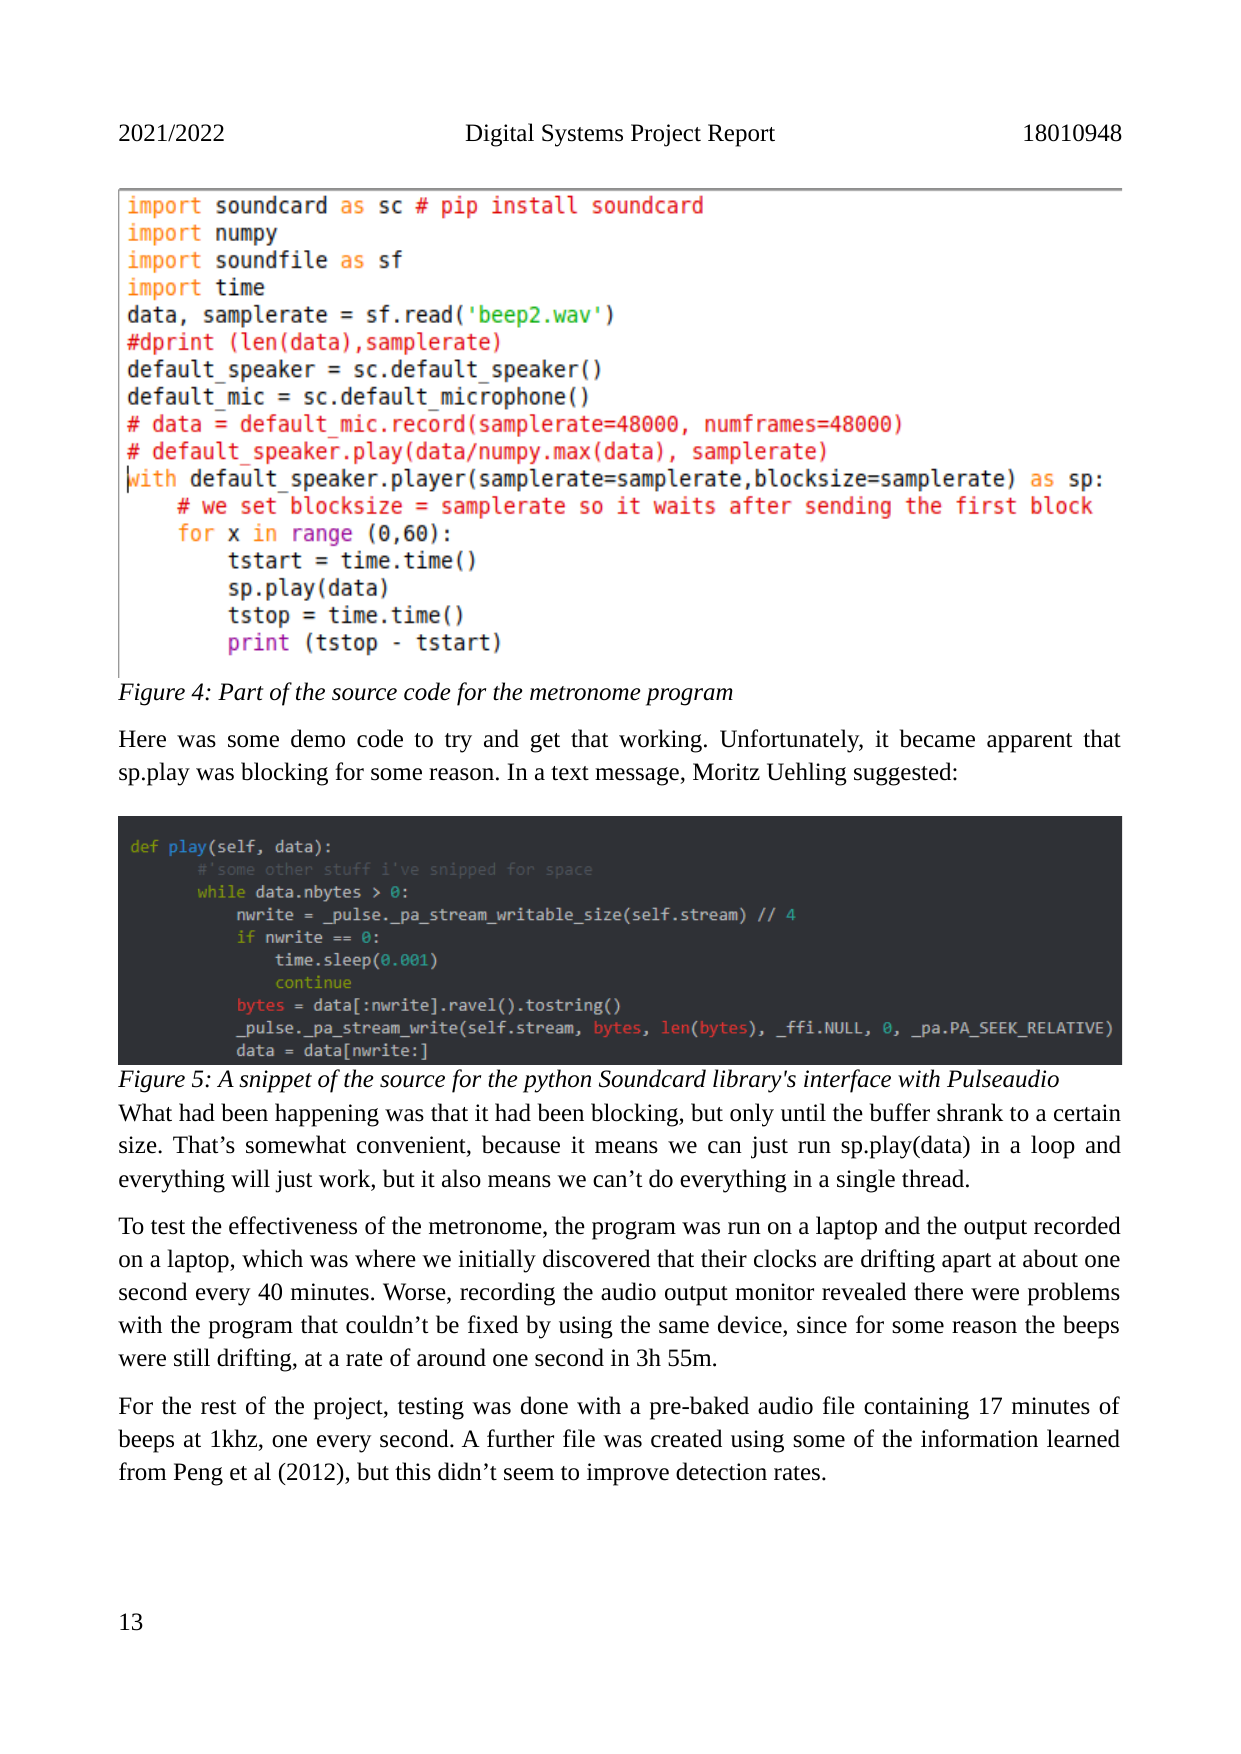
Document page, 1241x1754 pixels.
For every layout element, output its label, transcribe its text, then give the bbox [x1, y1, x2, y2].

picture [118, 816, 1123, 1065]
picture [118, 188, 1123, 678]
text [118, 176, 1122, 188]
text What had been happening was that it had been blocking, but only until the buffer shrank to a certain size. That’s somewhat convenient, because it means we can just run sp.play(data) in a loop and everything will just work, but it also means we can’t do everything in a single thread. [118, 1093, 1122, 1192]
text Here was some demo code to try and get that working. Unfortunately, it became apparent that sp.play was blocking for some reason. In a text message, Moritz Uehling suggested: [118, 706, 1122, 785]
text Figure 4: Part of the source code for the metronome program [118, 678, 1122, 706]
text [118, 804, 1122, 816]
text To test the effectiveness of the metronome, the program was run on a laptop and the output recorded on a laptop, which was where we initially discovered that their clocks are drifting apart at about one second every 40 minutes. Worse, recording the audio output monitor revealed there were problems with the program that couldn’t be fixed by using the same device, since for some reason the beeps were still drifting, at a rate of around one second in 3h 55m. [118, 1211, 1122, 1372]
text For the rest of the project, testing was done with a pre-baked audio file containing 17 minutes of beeps at 1khz, one every second. A further file was created using some of the information learned from Peng et al (2012), but this didn’t seem to improve detection rates. [118, 1391, 1122, 1486]
text Figure 5: A snippet of the source for the python Soundcard library's interface with Pulseaudio [118, 1065, 1122, 1093]
